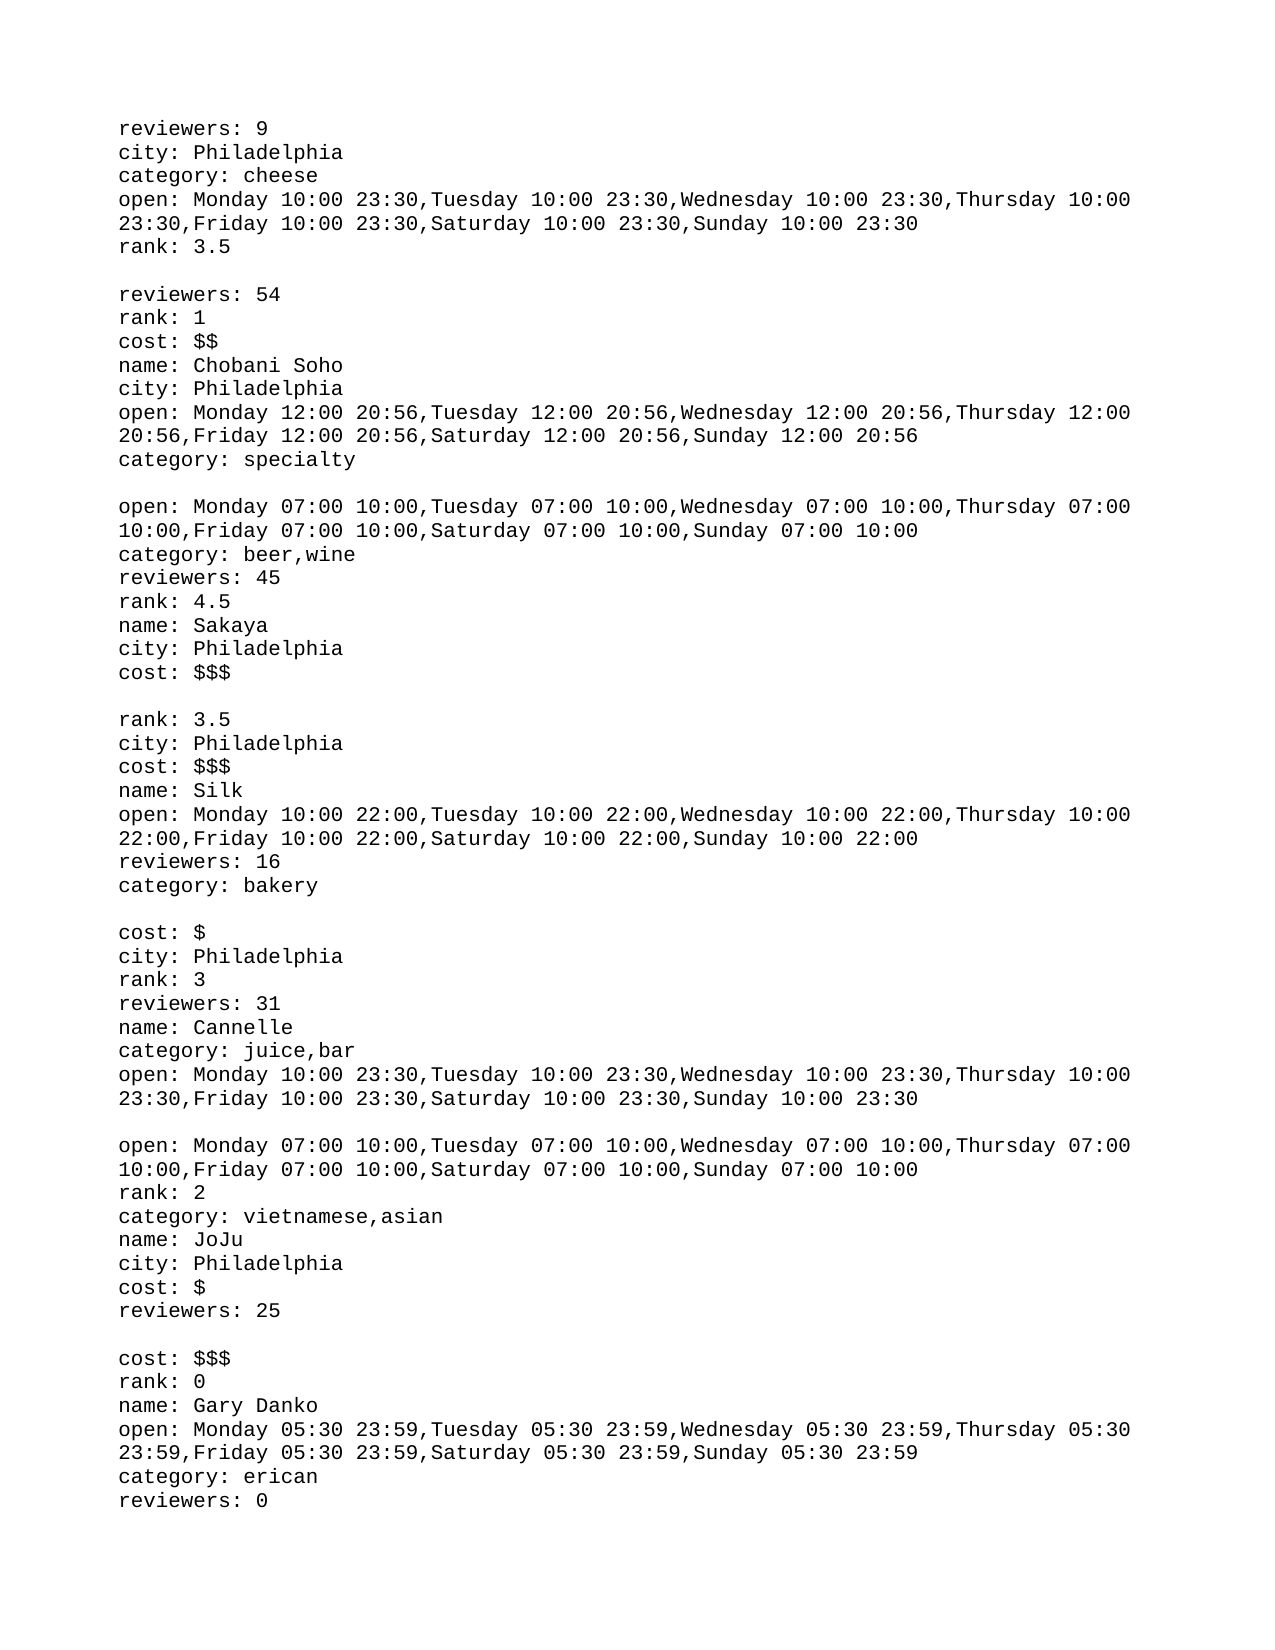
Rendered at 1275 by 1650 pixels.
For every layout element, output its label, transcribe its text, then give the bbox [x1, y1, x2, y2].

text cost: $$$ [118, 1348, 1157, 1371]
text city: Philadelphia [118, 733, 1157, 757]
text reviewers: 16 [118, 851, 1157, 875]
text category: vietnamese,asian [118, 1206, 1157, 1229]
text reviewers: 31 [118, 993, 1157, 1017]
text open: Monday 12:00 20:56,Tuesday 12:00 20:56,Wednesday 12:00 20:56,Thursday 12:00 20:56,Friday 12:00 20:56,Saturday 12:00 20:56,Sunday 12:00 20:56 [118, 402, 1157, 449]
text rank: 0 [118, 1371, 1157, 1395]
text category: bakery [118, 875, 1157, 898]
text rank: 2 [118, 1182, 1157, 1206]
text rank: 3.5 [118, 709, 1157, 733]
text reviewers: 0 [118, 1489, 1157, 1513]
text name: Chobani Soho [118, 354, 1157, 378]
text name: Cannelle [118, 1017, 1157, 1040]
text category: juice,bar [118, 1040, 1157, 1064]
text city: Philadelphia [118, 946, 1157, 969]
text city: Philadelphia [118, 1253, 1157, 1277]
text reviewers: 25 [118, 1300, 1157, 1324]
text rank: 1 [118, 307, 1157, 331]
text open: Monday 07:00 10:00,Tuesday 07:00 10:00,Wednesday 07:00 10:00,Thursday 07:00 10:00,Friday 07:00 10:00,Saturday 07:00 10:00,Sunday 07:00 10:00 [118, 496, 1157, 544]
text cost: $$$ [118, 757, 1157, 780]
text city: Philadelphia [118, 378, 1157, 402]
text rank: 4.5 [118, 591, 1157, 615]
text reviewers: 45 [118, 567, 1157, 591]
text open: Monday 07:00 10:00,Tuesday 07:00 10:00,Wednesday 07:00 10:00,Thursday 07:00 10:00,Friday 07:00 10:00,Saturday 07:00 10:00,Sunday 07:00 10:00 [118, 1135, 1157, 1182]
text reviewers: 9 [118, 118, 1157, 142]
text reviewers: 54 [118, 284, 1157, 307]
text city: Philadelphia [118, 638, 1157, 662]
text open: Monday 05:30 23:59,Tuesday 05:30 23:59,Wednesday 05:30 23:59,Thursday 05:30 23:59,Friday 05:30 23:59,Saturday 05:30 23:59,Sunday 05:30 23:59 [118, 1419, 1157, 1466]
text cost: $ [118, 922, 1157, 946]
text open: Monday 10:00 23:30,Tuesday 10:00 23:30,Wednesday 10:00 23:30,Thursday 10:00 23:30,Friday 10:00 23:30,Saturday 10:00 23:30,Sunday 10:00 23:30 [118, 1064, 1157, 1111]
text rank: 3.5 [118, 236, 1157, 260]
text name: Silk [118, 780, 1157, 804]
text name: JoJu [118, 1229, 1157, 1253]
text name: Gary Danko [118, 1395, 1157, 1419]
text city: Philadelphia [118, 142, 1157, 165]
text name: Sakaya [118, 615, 1157, 638]
text category: beer,wine [118, 544, 1157, 567]
text category: specialty [118, 449, 1157, 473]
text open: Monday 10:00 23:30,Tuesday 10:00 23:30,Wednesday 10:00 23:30,Thursday 10:00 23:30,Friday 10:00 23:30,Saturday 10:00 23:30,Sunday 10:00 23:30 [118, 189, 1157, 236]
text category: erican [118, 1466, 1157, 1489]
text open: Monday 10:00 22:00,Tuesday 10:00 22:00,Wednesday 10:00 22:00,Thursday 10:00 22:00,Friday 10:00 22:00,Saturday 10:00 22:00,Sunday 10:00 22:00 [118, 804, 1157, 851]
text rank: 3 [118, 969, 1157, 993]
text cost: $$$ [118, 662, 1157, 686]
text cost: $$ [118, 331, 1157, 354]
text category: cheese [118, 165, 1157, 189]
text cost: $ [118, 1277, 1157, 1300]
